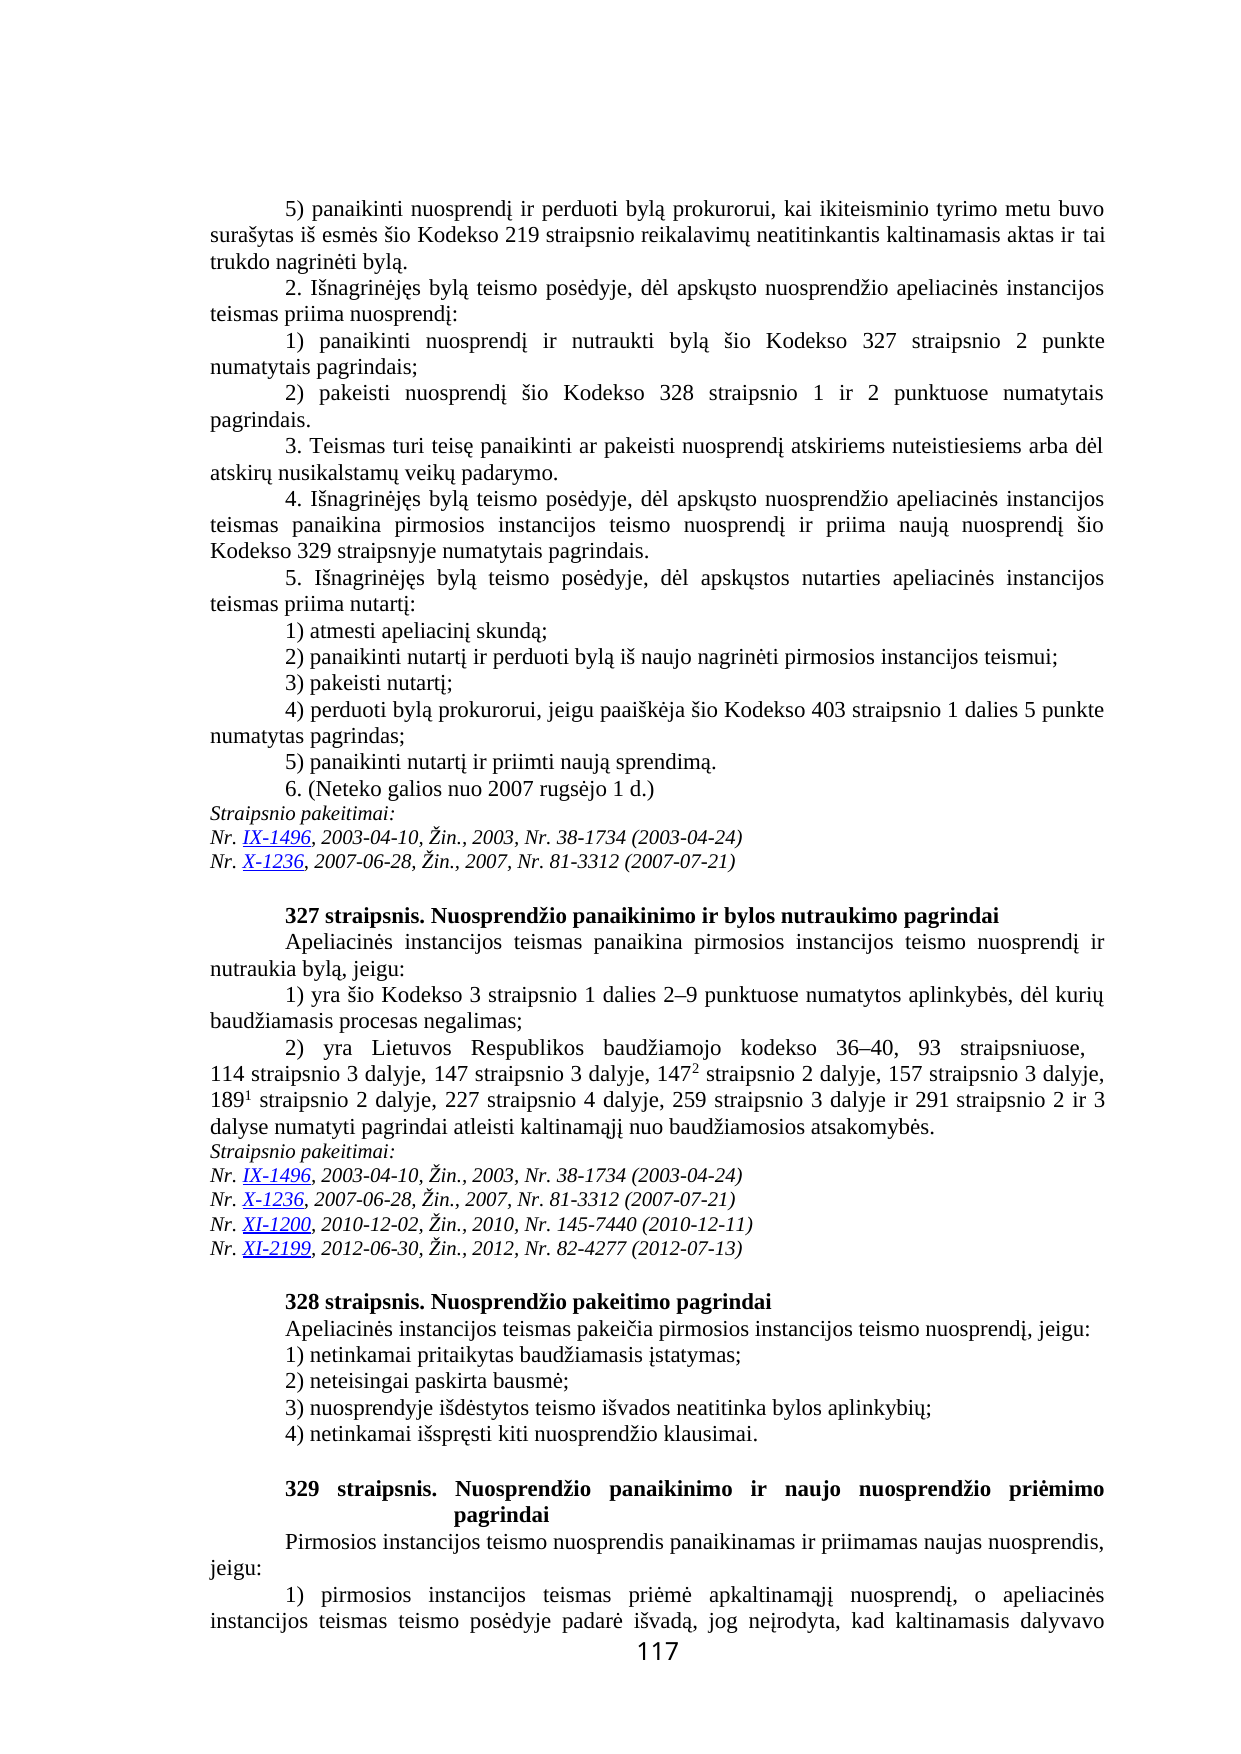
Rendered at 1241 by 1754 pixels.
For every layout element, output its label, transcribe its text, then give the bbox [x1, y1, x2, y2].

text 3) pakeisti nutartį; [210, 669, 1106, 696]
text 2) pakeisti nuosprendį šio Kodekso 328 straipsnio 1 ir 2 punktuose numatytais pagrindais. [210, 379, 1106, 432]
text 1) atmesti apeliacinį skundą; [210, 617, 1106, 643]
text Nr. X-1236, 2007-06-28, Žin., 2007, Nr. 81-3312 (2007-07-21) [210, 1187, 1106, 1211]
text Straipsnio pakeitimai: [210, 801, 1106, 825]
text 6. (Neteko galios nuo 2007 rugsėjo 1 d.) [210, 775, 1106, 801]
text 1) pirmosios instancijos teismas priėmė apkaltinamąjį nuosprendį, o apeliacinės instancijos teismas teismo posėdyje padarė išvadą, jog neįrodyta, kad kaltinamasis dalyvavo [210, 1581, 1106, 1633]
text 4. Išnagrinėjęs bylą teismo posėdyje, dėl apskųsto nuosprendžio apeliacinės instancijos teismas panaikina pirmosios instancijos teismo nuosprendį ir priima naują nuosprendį šio Kodekso 329 straipsnyje numatytais pagrindais. [210, 485, 1106, 564]
text 5. Išnagrinėjęs bylą teismo posėdyje, dėl apskųstos nutarties apeliacinės instancijos teismas priima nutartį: [210, 564, 1106, 617]
text Nr. IX-1496, 2003-04-10, Žin., 2003, Nr. 38-1734 (2003-04-24) [210, 825, 1106, 849]
text 3) nuosprendyje išdėstytos teismo išvados neatitinka bylos aplinkybių; [210, 1394, 1106, 1420]
text Nr. IX-1496, 2003-04-10, Žin., 2003, Nr. 38-1734 (2003-04-24) [210, 1163, 1106, 1187]
text Apeliacinės instancijos teismas pakeičia pirmosios instancijos teismo nuosprendį, jeigu: [210, 1315, 1106, 1341]
text 1) panaikinti nuosprendį ir nutraukti bylą šio Kodekso 327 straipsnio 2 punkte numatytais pagrindais; [210, 327, 1106, 379]
text 2) yra Lietuvos Respublikos baudžiamojo kodekso 36–40, 93 straipsniuose, 114 straipsnio 3 dalyje, 147 straipsnio 3 dalyje, 1472 straipsnio 2 dalyje, 157 straipsnio 3 dalyje, 1891 straipsnio 2 dalyje, 227 straipsnio 4 dalyje, 259 straipsnio 3 dalyje ir 291 straipsnio 2 ir 3 dalyse numatyti pagrindai atleisti kaltinamąjį nuo baudžiamosios atsakomybės. [210, 1034, 1106, 1139]
text Pirmosios instancijos teismo nuosprendis panaikinamas ir priimamas naujas nuosprendis, jeigu: [210, 1528, 1106, 1581]
text Straipsnio pakeitimai: [210, 1139, 1106, 1163]
text 3. Teismas turi teisę panaikinti ar pakeisti nuosprendį atskiriems nuteistiesiems arba dėl atskirų nusikalstamų veikų padarymo. [210, 432, 1106, 485]
text 329 straipsnis. Nuosprendžio panaikinimo ir naujo nuosprendžio priėmimo pagrindai [285, 1475, 1106, 1528]
text 2) panaikinti nutartį ir perduoti bylą iš naujo nagrinėti pirmosios instancijos teismui; [210, 643, 1106, 669]
text Nr. X-1236, 2007-06-28, Žin., 2007, Nr. 81-3312 (2007-07-21) [210, 849, 1106, 873]
text 1) yra šio Kodekso 3 straipsnio 1 dalies 2–9 punktuose numatytos aplinkybės, dėl kurių baudžiamasis procesas negalimas; [210, 981, 1106, 1034]
text 2) neteisingai paskirta bausmė; [210, 1367, 1106, 1394]
text 5) panaikinti nuosprendį ir perduoti bylą prokurorui, kai ikiteisminio tyrimo metu buvo surašytas iš esmės šio Kodekso 219 straipsnio reikalavimų neatitinkantis kaltinamasis aktas ir tai trukdo nagrinėti bylą. [210, 195, 1106, 274]
text 327 straipsnis. Nuosprendžio panaikinimo ir bylos nutraukimo pagrindai [210, 902, 1106, 928]
text 5) panaikinti nutartį ir priimti naują sprendimą. [210, 748, 1106, 775]
text 328 straipsnis. Nuosprendžio pakeitimo pagrindai [210, 1288, 1106, 1315]
text Nr. XI-2199, 2012-06-30, Žin., 2012, Nr. 82-4277 (2012-07-13) [210, 1236, 1106, 1259]
text 1) netinkamai pritaikytas baudžiamasis įstatymas; [210, 1341, 1106, 1367]
text 4) perduoti bylą prokurorui, jeigu paaiškėja šio Kodekso 403 straipsnio 1 dalies 5 punkte numatytas pagrindas; [210, 696, 1106, 748]
text Apeliacinės instancijos teismas panaikina pirmosios instancijos teismo nuosprendį ir nutraukia bylą, jeigu: [210, 928, 1106, 981]
text 4) netinkamai išspręsti kiti nuosprendžio klausimai. [210, 1420, 1106, 1446]
text 2. Išnagrinėjęs bylą teismo posėdyje, dėl apskųsto nuosprendžio apeliacinės instancijos teismas priima nuosprendį: [210, 274, 1106, 327]
text Nr. XI-1200, 2010-12-02, Žin., 2010, Nr. 145-7440 (2010-12-11) [210, 1211, 1106, 1236]
